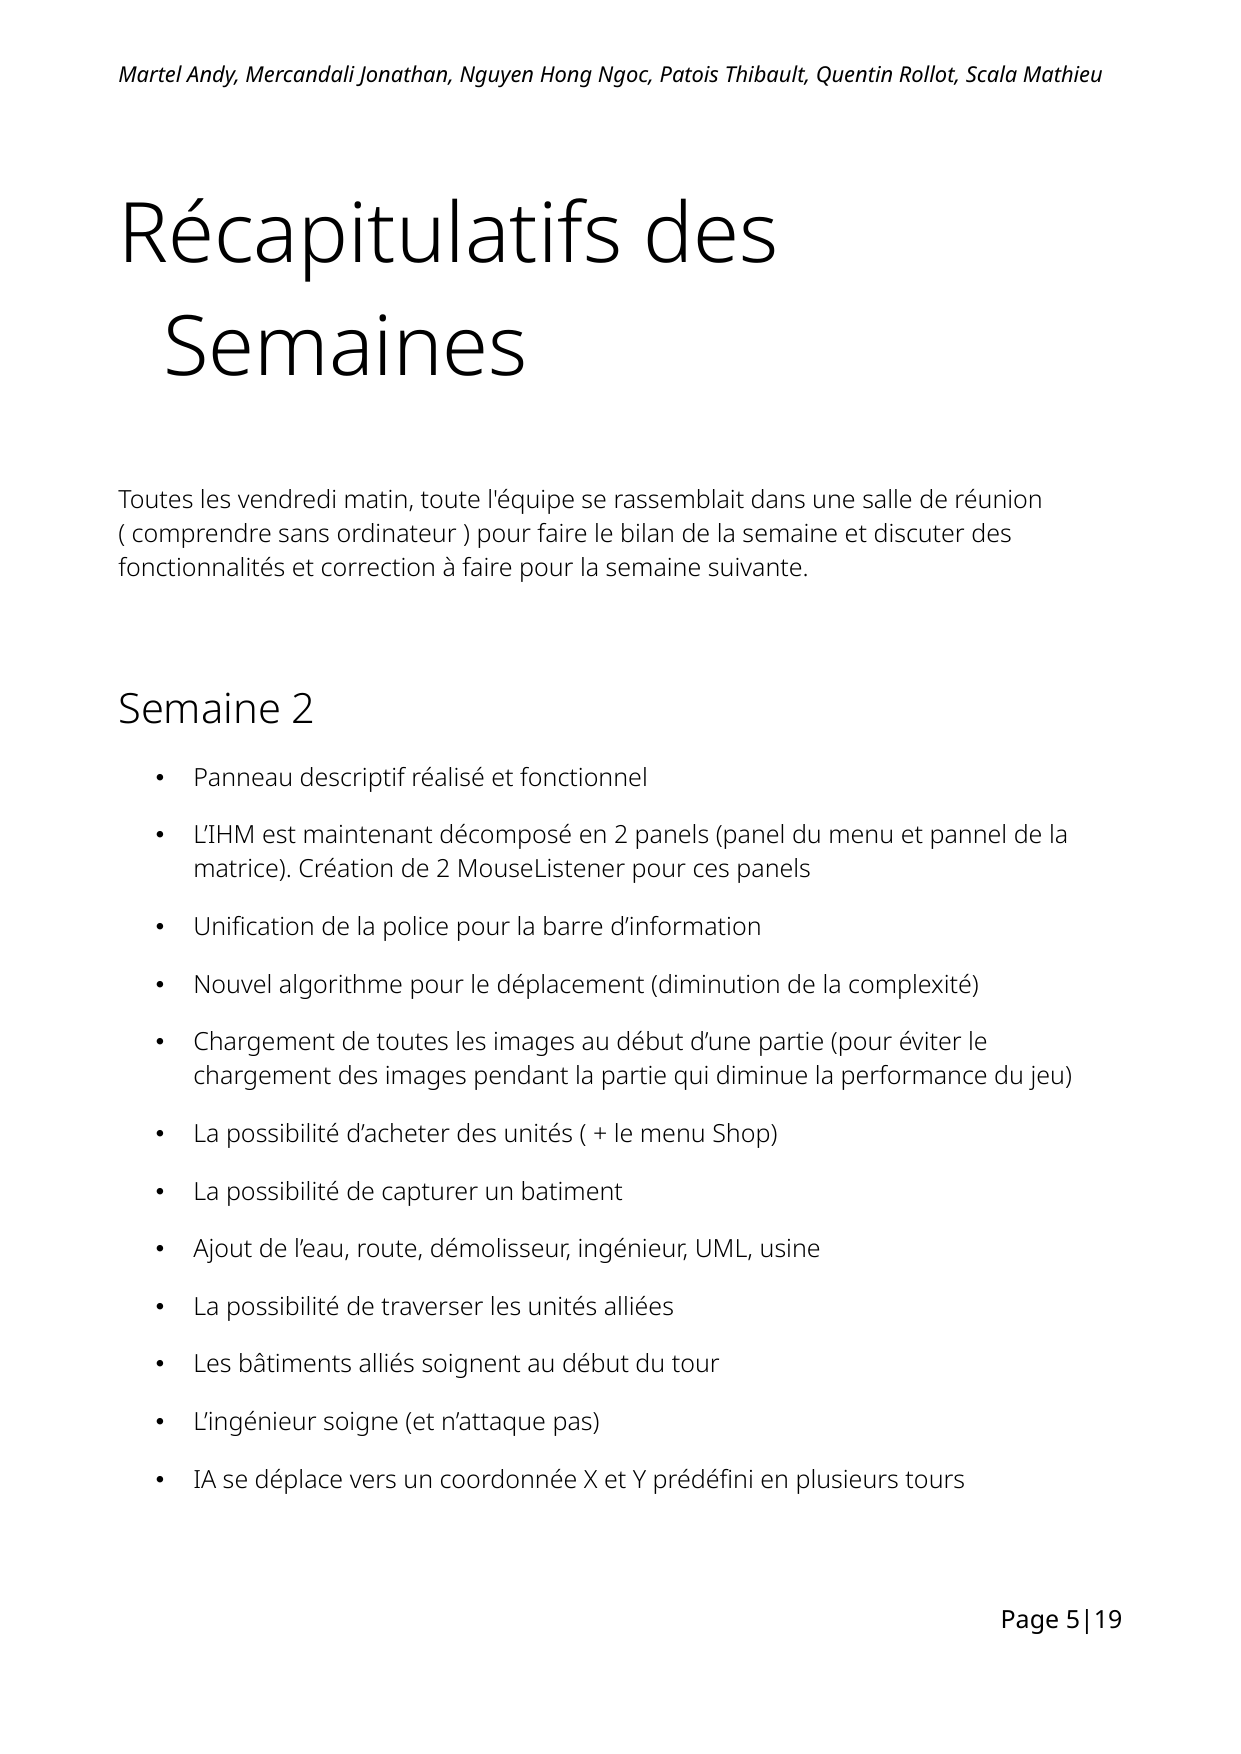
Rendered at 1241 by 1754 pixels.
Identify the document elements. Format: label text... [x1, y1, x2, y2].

list Chargement de toutes les images au début d’une partie (pour éviter le chargement des images pendant la partie qui diminue la performance du jeu) [156, 1024, 1122, 1092]
list L’ingénieur soigne (et n’attaque pas) [156, 1404, 1122, 1438]
subtitle Récapitulatifs des Semaines [118, 173, 1122, 400]
subtitle Semaine 2 [118, 678, 1122, 735]
list La possibilité de traverser les unités alliées [156, 1288, 1122, 1322]
list L’IHM est maintenant décomposé en 2 panels (panel du menu et pannel de la matrice). Création de 2 MouseListener pour ces panels [156, 817, 1122, 885]
list Panneau descriptif réalisé et fonctionnel [156, 759, 1122, 793]
list La possibilité de capturer un batiment [156, 1173, 1122, 1207]
list La possibilité d’acheter des unités ( + le menu Shop) [156, 1116, 1122, 1150]
list Les bâtiments alliés soignent au début du tour [156, 1346, 1122, 1380]
text Toutes les vendredi matin, toute l'équipe se rassemblait dans une salle de réunion ( comprendre sans ordinateur ) pour faire le bilan de la semaine et discuter des fonctionnalités et correction à faire pour la semaine suivante. [118, 482, 1122, 584]
list Ajout de l’eau, route, démolisseur, ingénieur, UML, usine [156, 1231, 1122, 1265]
list IA se déplace vers un coordonnée X et Y prédéfini en plusieurs tours [156, 1461, 1122, 1495]
list Nouvel algorithme pour le déplacement (diminution de la complexité) [156, 966, 1122, 1000]
list Unification de la police pour la barre d’information [156, 909, 1122, 943]
